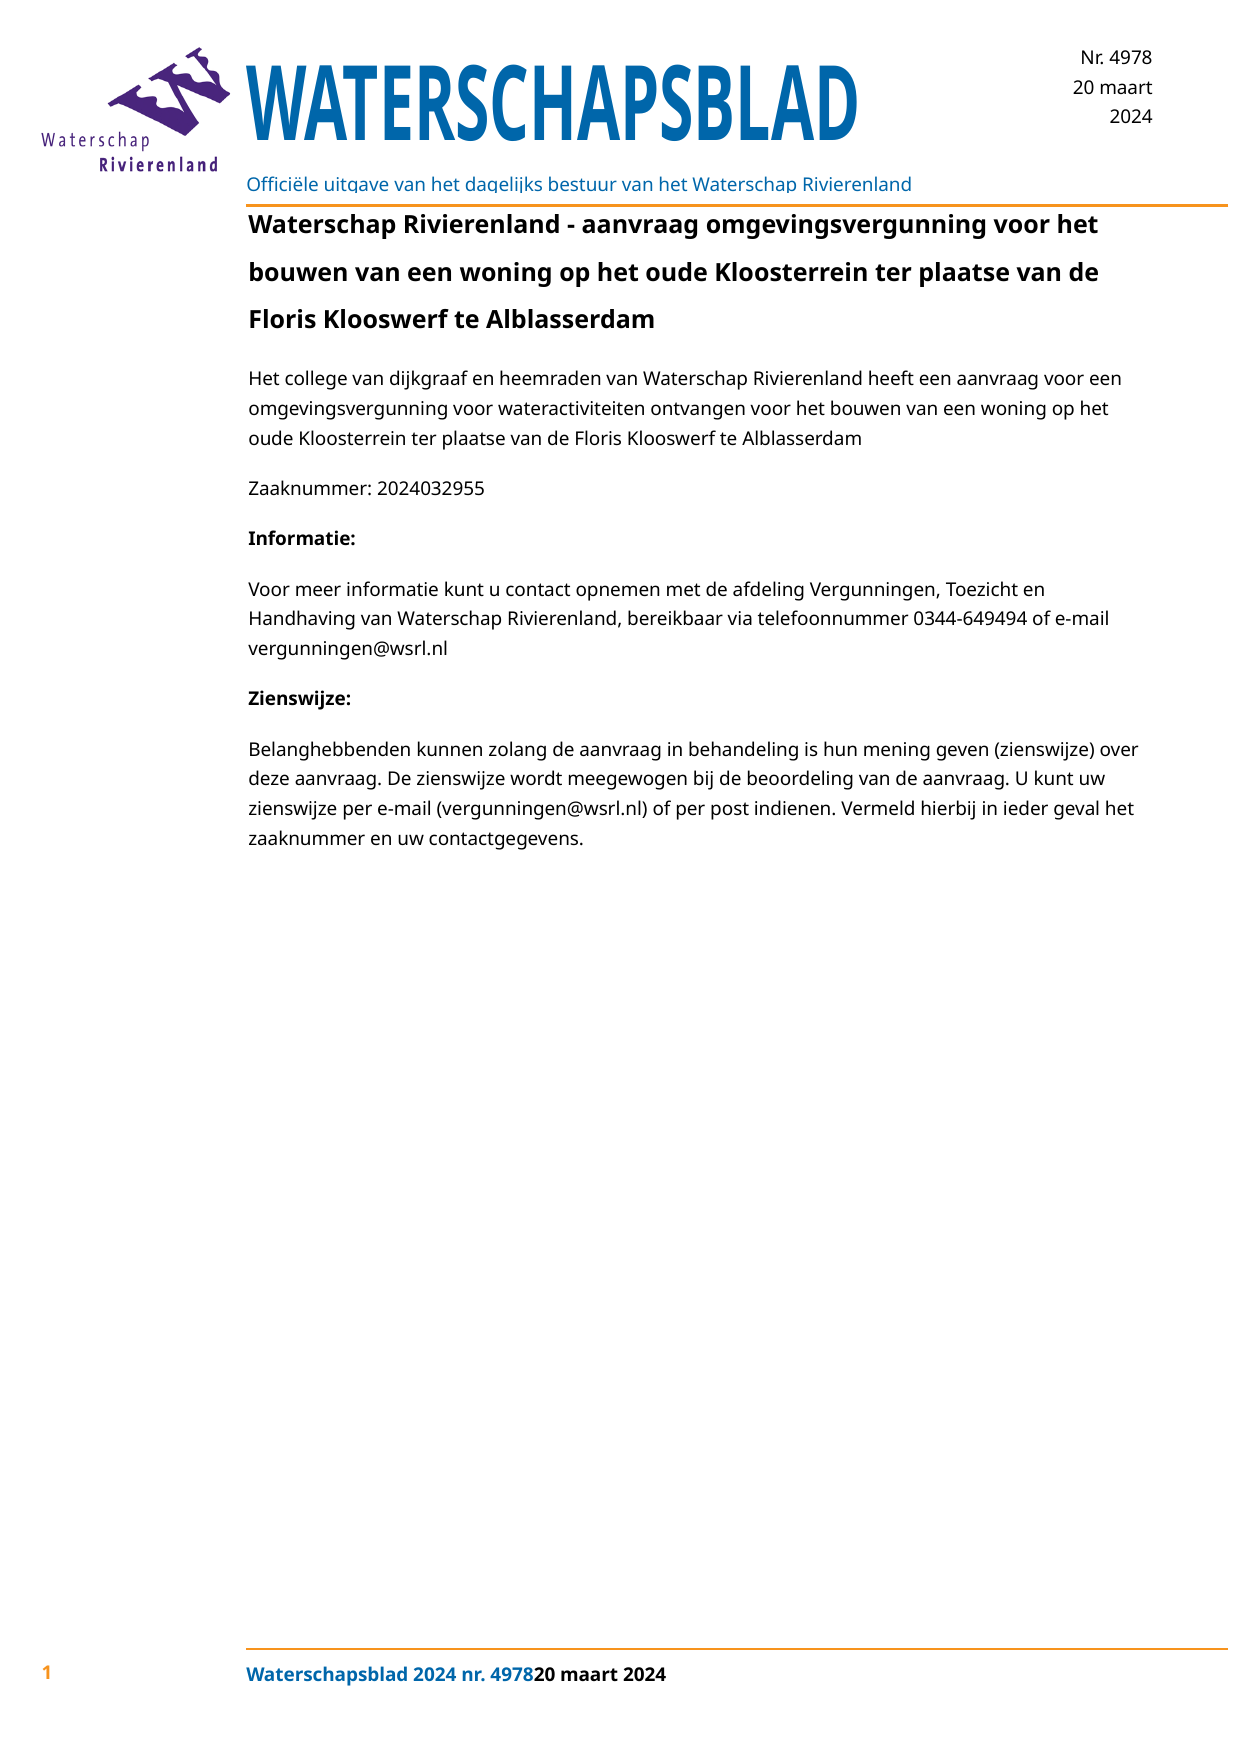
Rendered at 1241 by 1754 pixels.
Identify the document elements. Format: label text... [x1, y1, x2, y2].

text Waterschap Rivierenland - aanvraag omgevingsvergunning voor het bouwen van een woning op het oude Kloosterrein ter plaatse van de Floris Klooswerf te Alblasserdam [248, 207, 1152, 336]
text Zienswijze: [248, 686, 1152, 711]
text Het college van dijkgraaf en heemraden van Waterschap Rivierenland heeft een aanvraag voor een omgevingsvergunning voor wateractiviteiten ontvangen voor het bouwen van een woning op het oude Kloosterrein ter plaatse van de Floris Klooswerf te Alblasserdam [248, 366, 1152, 450]
text Belanghebbenden kunnen zolang de aanvraag in behandeling is hun mening geven (zienswijze) over deze aanvraag. De zienswijze wordt meegewogen bij de beoordeling van de aanvraag. U kunt uw zienswijze per e-mail (vergunningen@wsrl.nl) of per post indienen. Vermeld hierbij in ieder geval het zaaknummer en uw contactgegevens. [248, 736, 1152, 850]
text Voor meer informatie kunt u contact opnemen met de afdeling Vergunningen, Toezicht en Handhaving van Waterschap Rivierenland, bereikbaar via telefoonnummer 0344-649494 of e-mail vergunningen@wsrl.nl [248, 576, 1152, 661]
text Zaaknummer: 2024032955 [248, 475, 1152, 501]
picture [41, 47, 231, 172]
text Informatie: [248, 526, 1152, 551]
